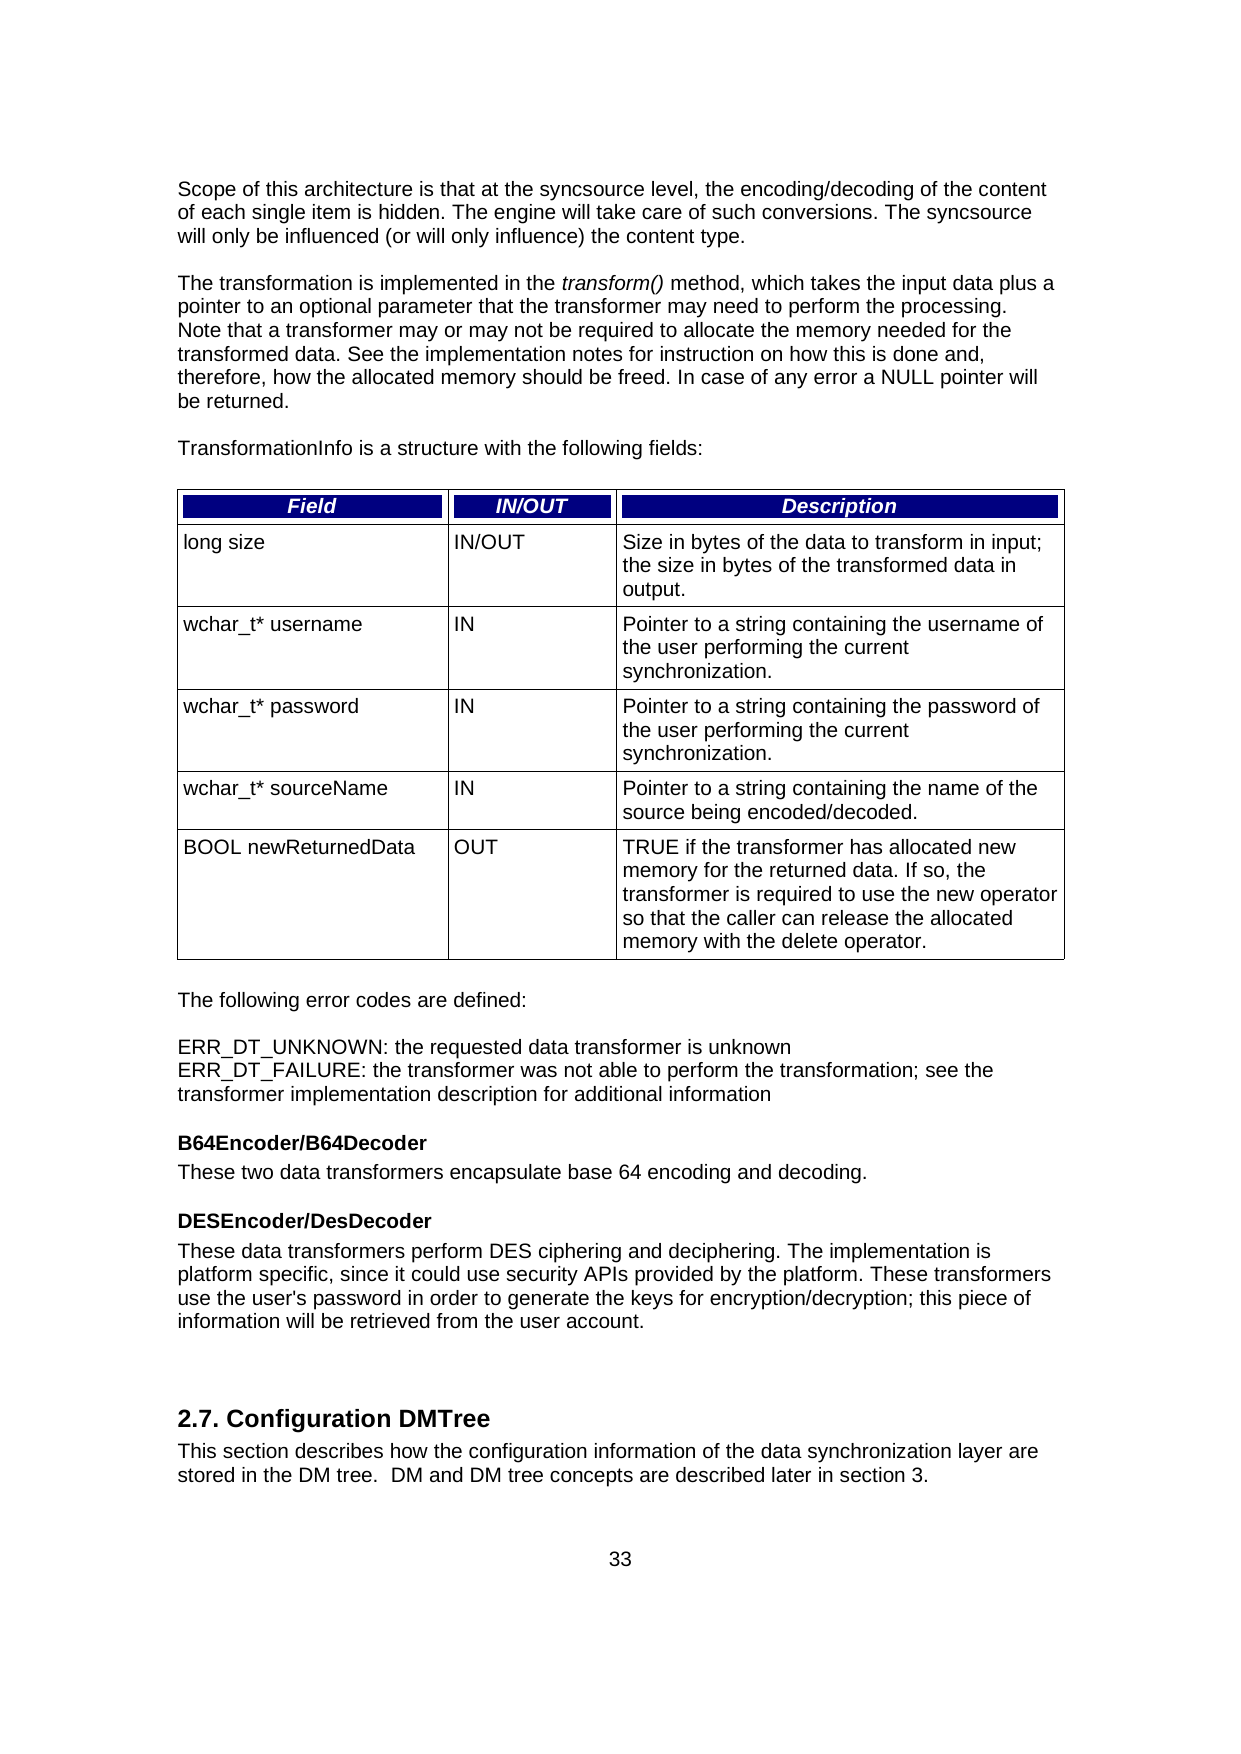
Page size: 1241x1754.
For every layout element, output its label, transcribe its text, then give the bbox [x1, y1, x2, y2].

text TransformationInfo is a structure with the following fields: [177, 436, 1063, 460]
text These data transformers perform DES ciphering and deciphering. The implementation is platform specific, since it could use security APIs provided by the platform. These transformers use the user's password in order to generate the keys for encryption/decryption; this piece of information will be retrieved from the user account. [177, 1239, 1063, 1333]
table_cell wchar_t* username [178, 607, 448, 689]
text Scope of this architecture is that at the syncsource level, the encoding/decoding of the content of each single item is hidden. The engine will take care of such conversions. The syncsource will only be influenced (or will only influence) the content type. [177, 177, 1063, 248]
table_cell BOOL newReturnedData [178, 830, 448, 959]
text Note that a transformer may or may not be required to allocate the memory needed for the transformed data. See the implementation notes for instruction on how this is done and, therefore, how the allocated memory should be freed. In case of any error a NULL pointer will be returned. [177, 318, 1063, 413]
text This section describes how the configuration information of the data synchronization layer are stored in the DM tree. DM and DM tree concepts are described later in section 3. [177, 1440, 1063, 1487]
table_cell wchar_t* sourceName [178, 772, 448, 829]
text ERR_DT_UNKNOWN: the requested data transformer is unknown [177, 1035, 1063, 1059]
subtitle DESEncoder/DesDecoder [177, 1209, 1063, 1233]
text ERR_DT_FAILURE: the transformer was not able to perform the transformation; see the transformer implementation description for additional information [177, 1059, 1063, 1106]
table_cell IN [449, 607, 616, 689]
table_cell IN [449, 690, 616, 771]
table_header IN/OUT [449, 490, 616, 524]
table_cell Size in bytes of the data to transform in input; the size in bytes of the transformed data in output. [617, 525, 1064, 606]
text The transformation is implemented in the transform() method, which takes the input data plus a pointer to an optional parameter that the transformer may need to perform the processing. [177, 271, 1063, 318]
subtitle B64Encoder/B64Decoder [177, 1131, 1063, 1154]
table_cell TRUE if the transformer has allocated new memory for the returned data. If so, the transformer is required to use the new operator so that the caller can release the allocated memory with the delete operator. [617, 830, 1064, 959]
subtitle Configuration DMTree [177, 1405, 1063, 1433]
text The following error codes are defined: [177, 988, 1063, 1012]
table_cell long size [178, 525, 448, 606]
table_cell OUT [449, 830, 616, 959]
table_header Field [178, 490, 448, 524]
table_header Description [617, 490, 1064, 524]
table_cell wchar_t* password [178, 690, 448, 771]
table_cell Pointer to a string containing the password of the user performing the current synchronization. [617, 690, 1064, 771]
table_cell IN [449, 772, 616, 829]
table_cell IN/OUT [449, 525, 616, 606]
table_cell Pointer to a string containing the name of the source being encoded/decoded. [617, 772, 1064, 829]
table_cell Pointer to a string containing the username of the user performing the current synchronization. [617, 607, 1064, 689]
text These two data transformers encapsulate base 64 encoding and decoding. [177, 1161, 1063, 1184]
